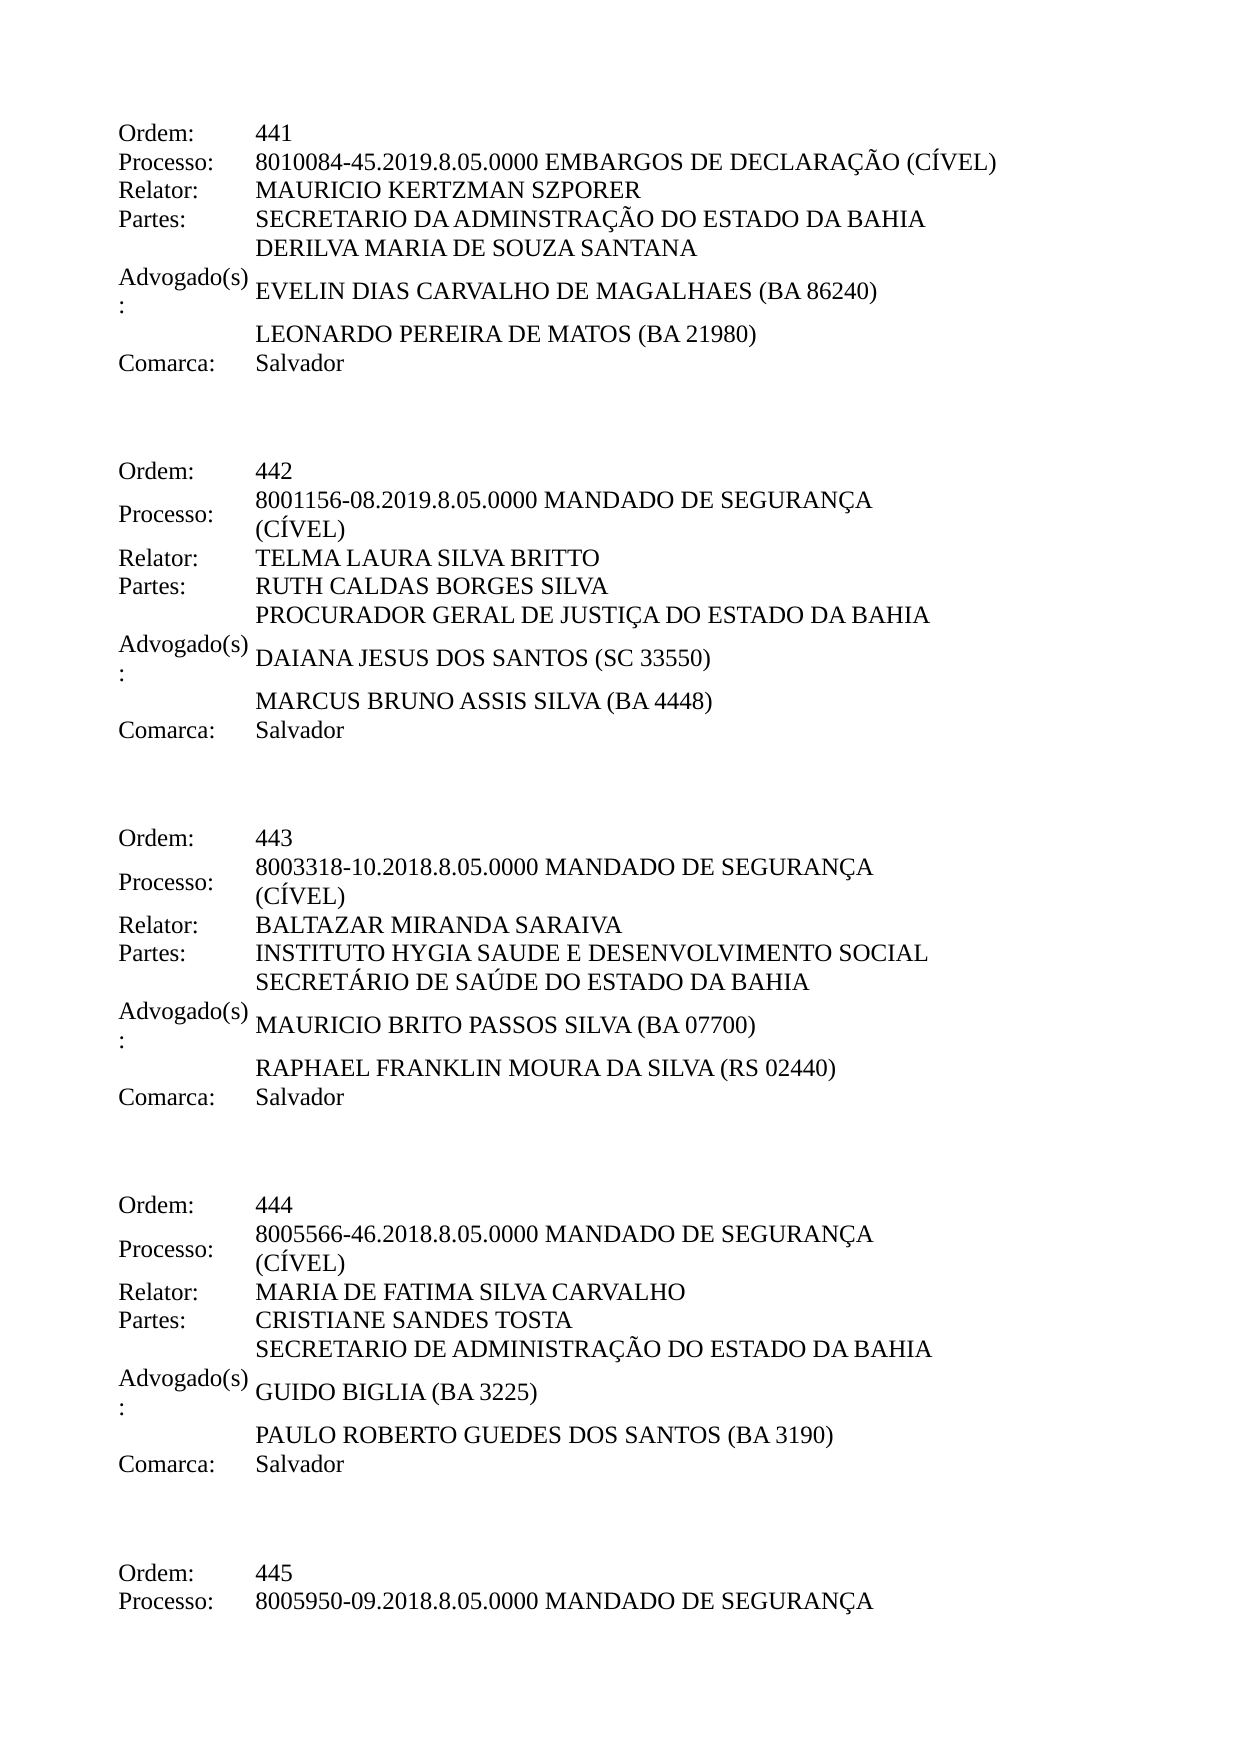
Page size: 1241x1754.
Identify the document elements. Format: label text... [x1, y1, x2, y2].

table_cell TELMA LAURA SILVA BRITTO [255, 543, 968, 571]
table_cell MAURICIO KERTZMAN SZPORER [255, 176, 997, 204]
table_cell Processo: [118, 852, 255, 910]
table_cell Relator: [118, 543, 255, 571]
table_cell GUIDO BIGLIA (BA 3225) [255, 1363, 969, 1421]
table_cell Comarca: [118, 1449, 255, 1478]
table_cell [118, 1421, 255, 1449]
table_cell Salvador [255, 348, 997, 377]
table_cell Salvador [255, 715, 968, 744]
table_cell SECRETARIO DA ADMINSTRAÇÃO DO ESTADO DA BAHIA [255, 204, 997, 233]
table_cell Comarca: [118, 715, 255, 744]
table_cell MARIA DE FATIMA SILVA CARVALHO [255, 1277, 969, 1306]
table_cell [118, 967, 255, 996]
table_cell PROCURADOR GERAL DE JUSTIÇA DO ESTADO DA BAHIA [255, 600, 968, 629]
table_cell Advogado(s): [118, 262, 255, 319]
table_cell [118, 686, 255, 715]
table_cell DERILVA MARIA DE SOUZA SANTANA [255, 233, 997, 262]
table_cell Advogado(s): [118, 629, 255, 686]
table_cell Relator: [118, 176, 255, 204]
table_cell Comarca: [118, 1082, 255, 1111]
table_header 443 [255, 824, 969, 852]
table_cell Advogado(s): [118, 996, 255, 1053]
table_cell RUTH CALDAS BORGES SILVA [255, 571, 968, 600]
table_cell 8010084-45.2019.8.05.0000 EMBARGOS DE DECLARAÇÃO (CÍVEL) [255, 147, 997, 176]
table_header Ordem: [118, 1558, 255, 1586]
table_cell [118, 1054, 255, 1082]
table_cell EVELIN DIAS CARVALHO DE MAGALHAES (BA 86240) [255, 262, 997, 319]
table_header Ordem: [118, 1191, 255, 1219]
table_cell 8005950-09.2018.8.05.0000 MANDADO DE SEGURANÇA [255, 1586, 969, 1615]
table_cell 8001156-08.2019.8.05.0000 MANDADO DE SEGURANÇA (CÍVEL) [255, 485, 968, 543]
table_cell MAURICIO BRITO PASSOS SILVA (BA 07700) [255, 996, 969, 1053]
table_cell 8005566-46.2018.8.05.0000 MANDADO DE SEGURANÇA (CÍVEL) [255, 1219, 969, 1277]
table_cell Salvador [255, 1449, 969, 1478]
table_cell Comarca: [118, 348, 255, 377]
table_cell SECRETÁRIO DE SAÚDE DO ESTADO DA BAHIA [255, 967, 969, 996]
table_cell [118, 1334, 255, 1363]
table_header 444 [255, 1191, 969, 1219]
table_cell [118, 233, 255, 262]
table_cell [118, 600, 255, 629]
table_cell SECRETARIO DE ADMINISTRAÇÃO DO ESTADO DA BAHIA [255, 1334, 969, 1363]
table_cell MARCUS BRUNO ASSIS SILVA (BA 4448) [255, 686, 968, 715]
table_header 442 [255, 456, 968, 485]
table_header 441 [255, 118, 997, 147]
table_cell PAULO ROBERTO GUEDES DOS SANTOS (BA 3190) [255, 1421, 969, 1449]
table_cell Processo: [118, 485, 255, 543]
table_cell Partes: [118, 571, 255, 600]
table_cell BALTAZAR MIRANDA SARAIVA [255, 910, 969, 938]
table_cell Advogado(s): [118, 1363, 255, 1421]
table_cell RAPHAEL FRANKLIN MOURA DA SILVA (RS 02440) [255, 1054, 969, 1082]
table_cell Partes: [118, 204, 255, 233]
table_cell [118, 319, 255, 348]
table_cell Partes: [118, 1306, 255, 1334]
table_header 445 [255, 1558, 969, 1586]
table_cell DAIANA JESUS DOS SANTOS (SC 33550) [255, 629, 968, 686]
table_cell Partes: [118, 939, 255, 967]
table_cell 8003318-10.2018.8.05.0000 MANDADO DE SEGURANÇA (CÍVEL) [255, 852, 969, 910]
table_cell Relator: [118, 910, 255, 938]
table_cell CRISTIANE SANDES TOSTA [255, 1306, 969, 1334]
table_cell Processo: [118, 1219, 255, 1277]
table_header Ordem: [118, 118, 255, 147]
table_cell Relator: [118, 1277, 255, 1306]
table_cell Processo: [118, 1586, 255, 1615]
table_header Ordem: [118, 456, 255, 485]
table_header Ordem: [118, 824, 255, 852]
table_cell Processo: [118, 147, 255, 176]
table_cell LEONARDO PEREIRA DE MATOS (BA 21980) [255, 319, 997, 348]
table_cell Salvador [255, 1082, 969, 1111]
table_cell INSTITUTO HYGIA SAUDE E DESENVOLVIMENTO SOCIAL [255, 939, 969, 967]
